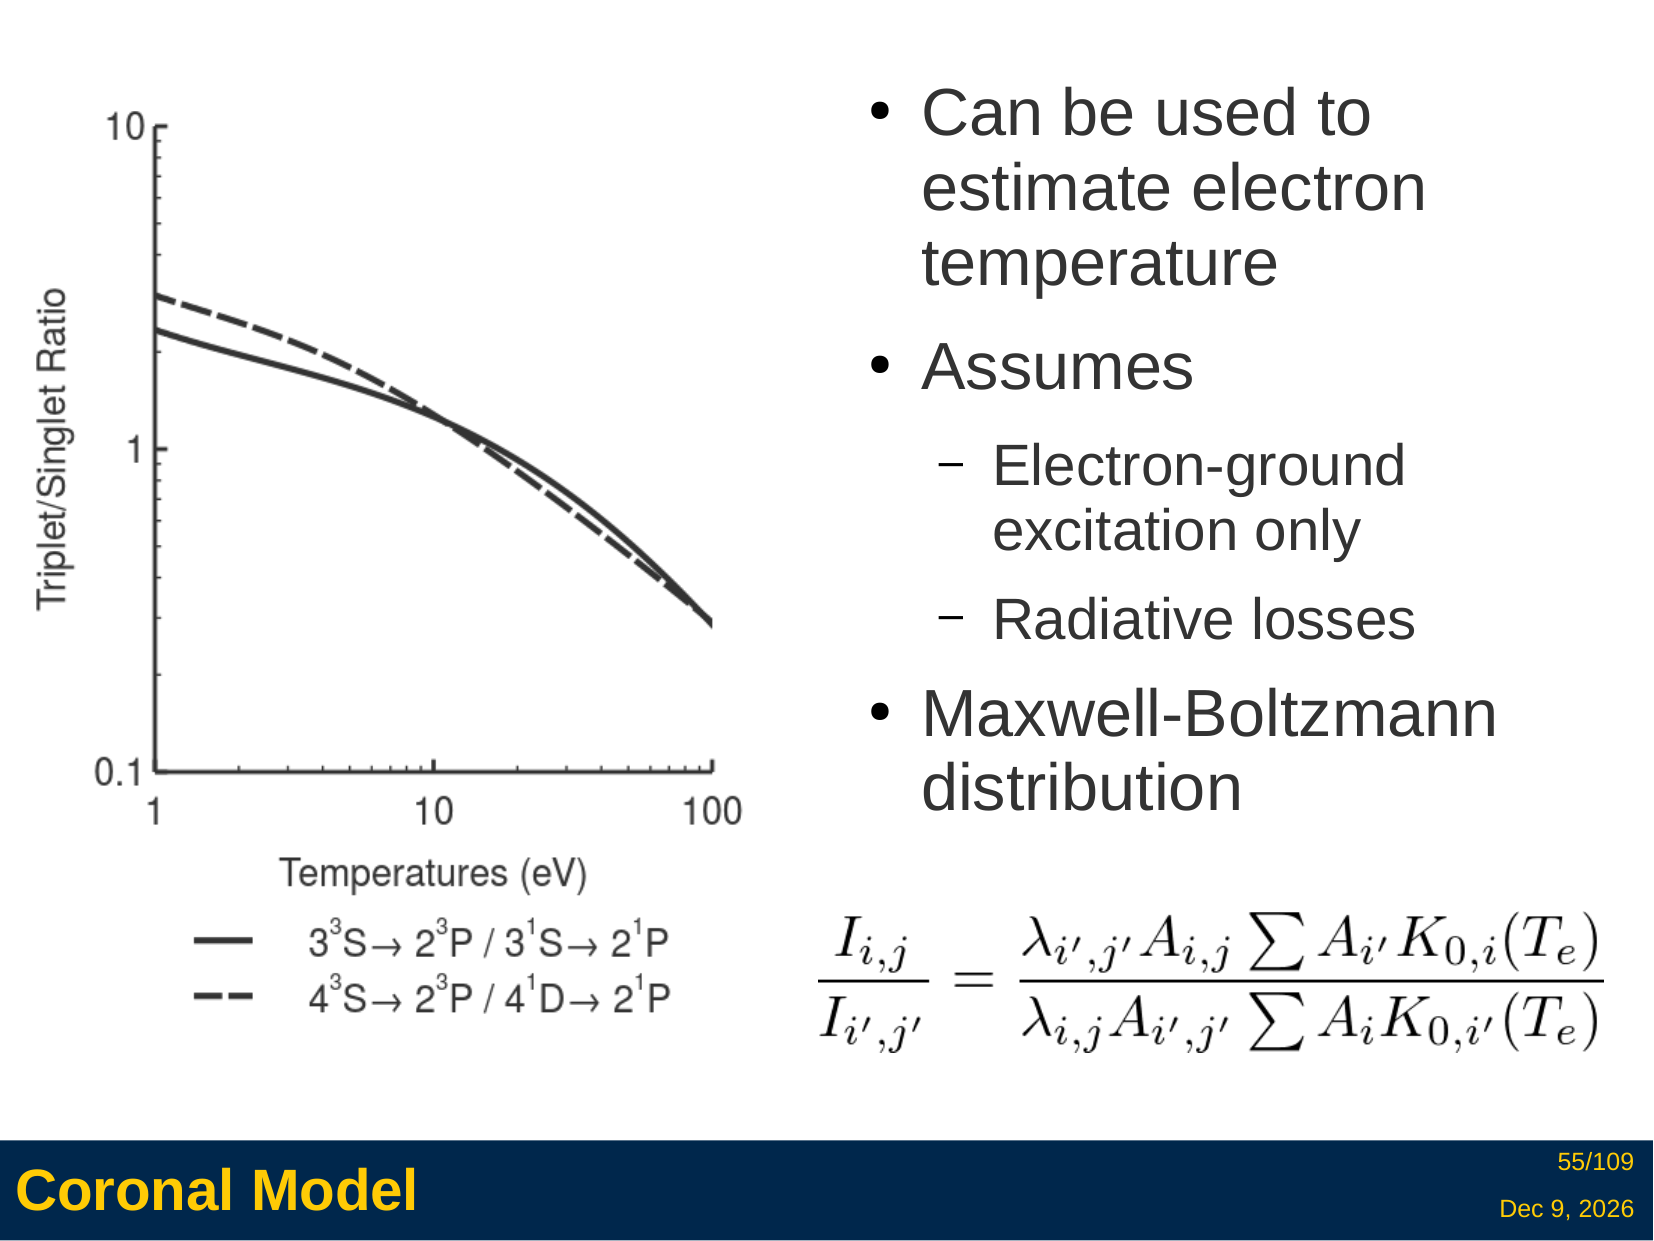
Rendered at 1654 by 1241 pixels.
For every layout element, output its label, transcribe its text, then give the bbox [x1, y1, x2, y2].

list Can be used to estimate electron temperature Assumes Electron-ground excitation only Radiative losses Maxwell-Boltzmann distribution [850, 75, 1577, 826]
title Coronal Model [14, 1140, 1380, 1241]
picture [818, 911, 1604, 1053]
picture [5, 89, 750, 1035]
